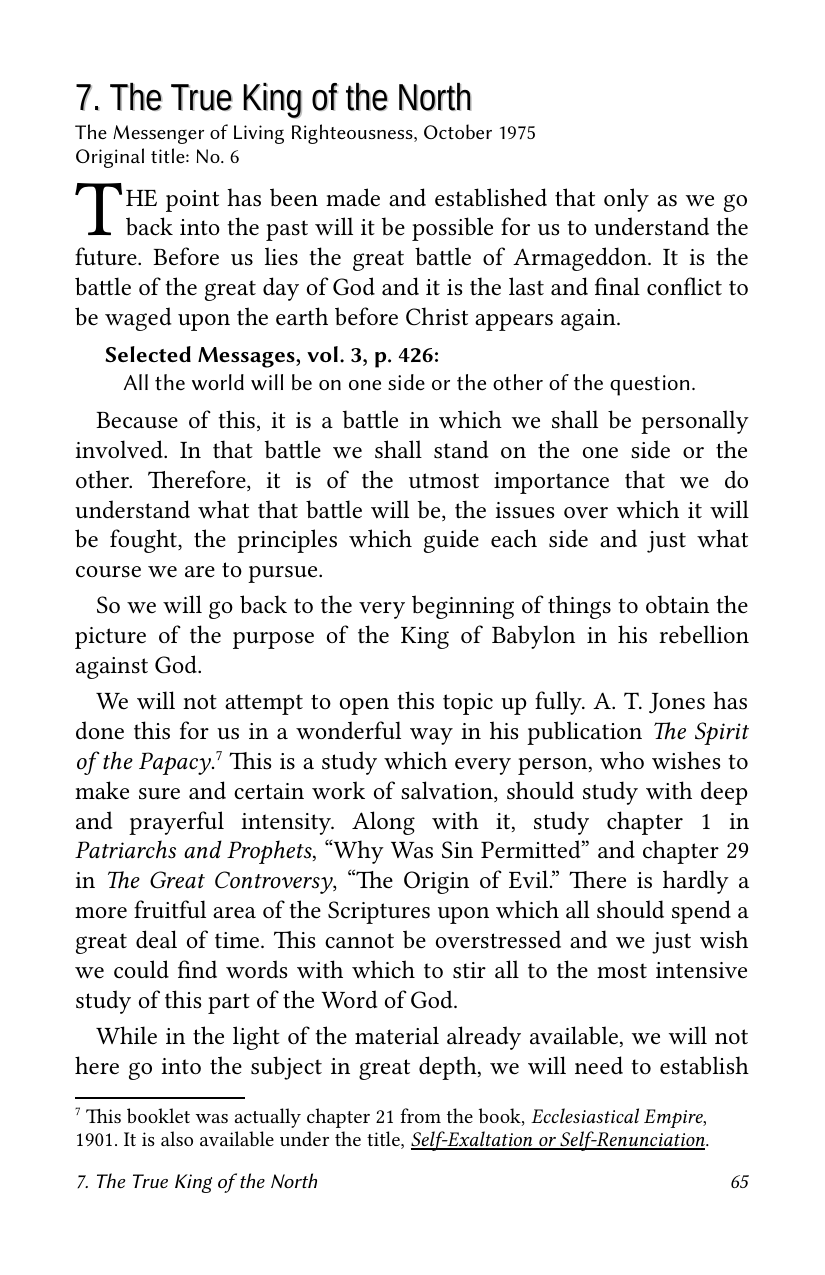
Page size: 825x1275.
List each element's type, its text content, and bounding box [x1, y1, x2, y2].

text Because of this, it is a battle in which we shall be personally involved. In that battle we shall stand on the one side or the other. Therefore, it is of the utmost importance that we do understand what that battle will be, the issues over which it will be fought, the principles which guide each side and just what course we are to pursue. [75, 406, 750, 584]
text This booklet was actually chapter 21 from the book, Ecclesiastical Empire, 1901. It is also available under the title, Self-Exaltation or Self-Renunciation. [75, 1104, 750, 1152]
text Selected Messages, vol. 3, p. 426: [105, 342, 750, 368]
text The Messenger of Living Righteousness, October 1975 [75, 121, 750, 145]
title The True King of the North [75, 75, 750, 118]
text Original title: No. 6 [75, 145, 750, 168]
text While in the light of the material already available, we will not here go into the subject in great depth, we will need to establish [75, 1022, 750, 1080]
text All the world will be on one side or the other of the question. [105, 369, 720, 396]
text THE point has been made and established that only as we go back into the past will it be possible for us to understand the future. Before us lies the great battle of Armageddon. It is the battle of the great day of God and it is the last and final conflict to be waged upon the earth before Christ appears again. [75, 183, 750, 332]
text We will not attempt to open this topic up fully. A. T. Jones has done this for us in a wonderful way in his publication The Spirit of the Papacy. This is a study which every person, who wishes to make sure and certain work of salvation, should study with deep and prayerful intensity. Along with it, study chapter 1 in Patriarchs and Prophets, “Why Was Sin Permitted” and chapter 29 in The Great Controversy, “The Origin of Evil.” There is hardly a more fruitful area of the Scriptures upon which all should spend a great deal of time. This cannot be overstressed and we just wish we could find words with which to stir all to the most intensive study of this part of the Word of God. [75, 687, 750, 1014]
text So we will go back to the very beginning of things to obtain the picture of the purpose of the King of Babylon in his rebellion against God. [75, 591, 750, 680]
